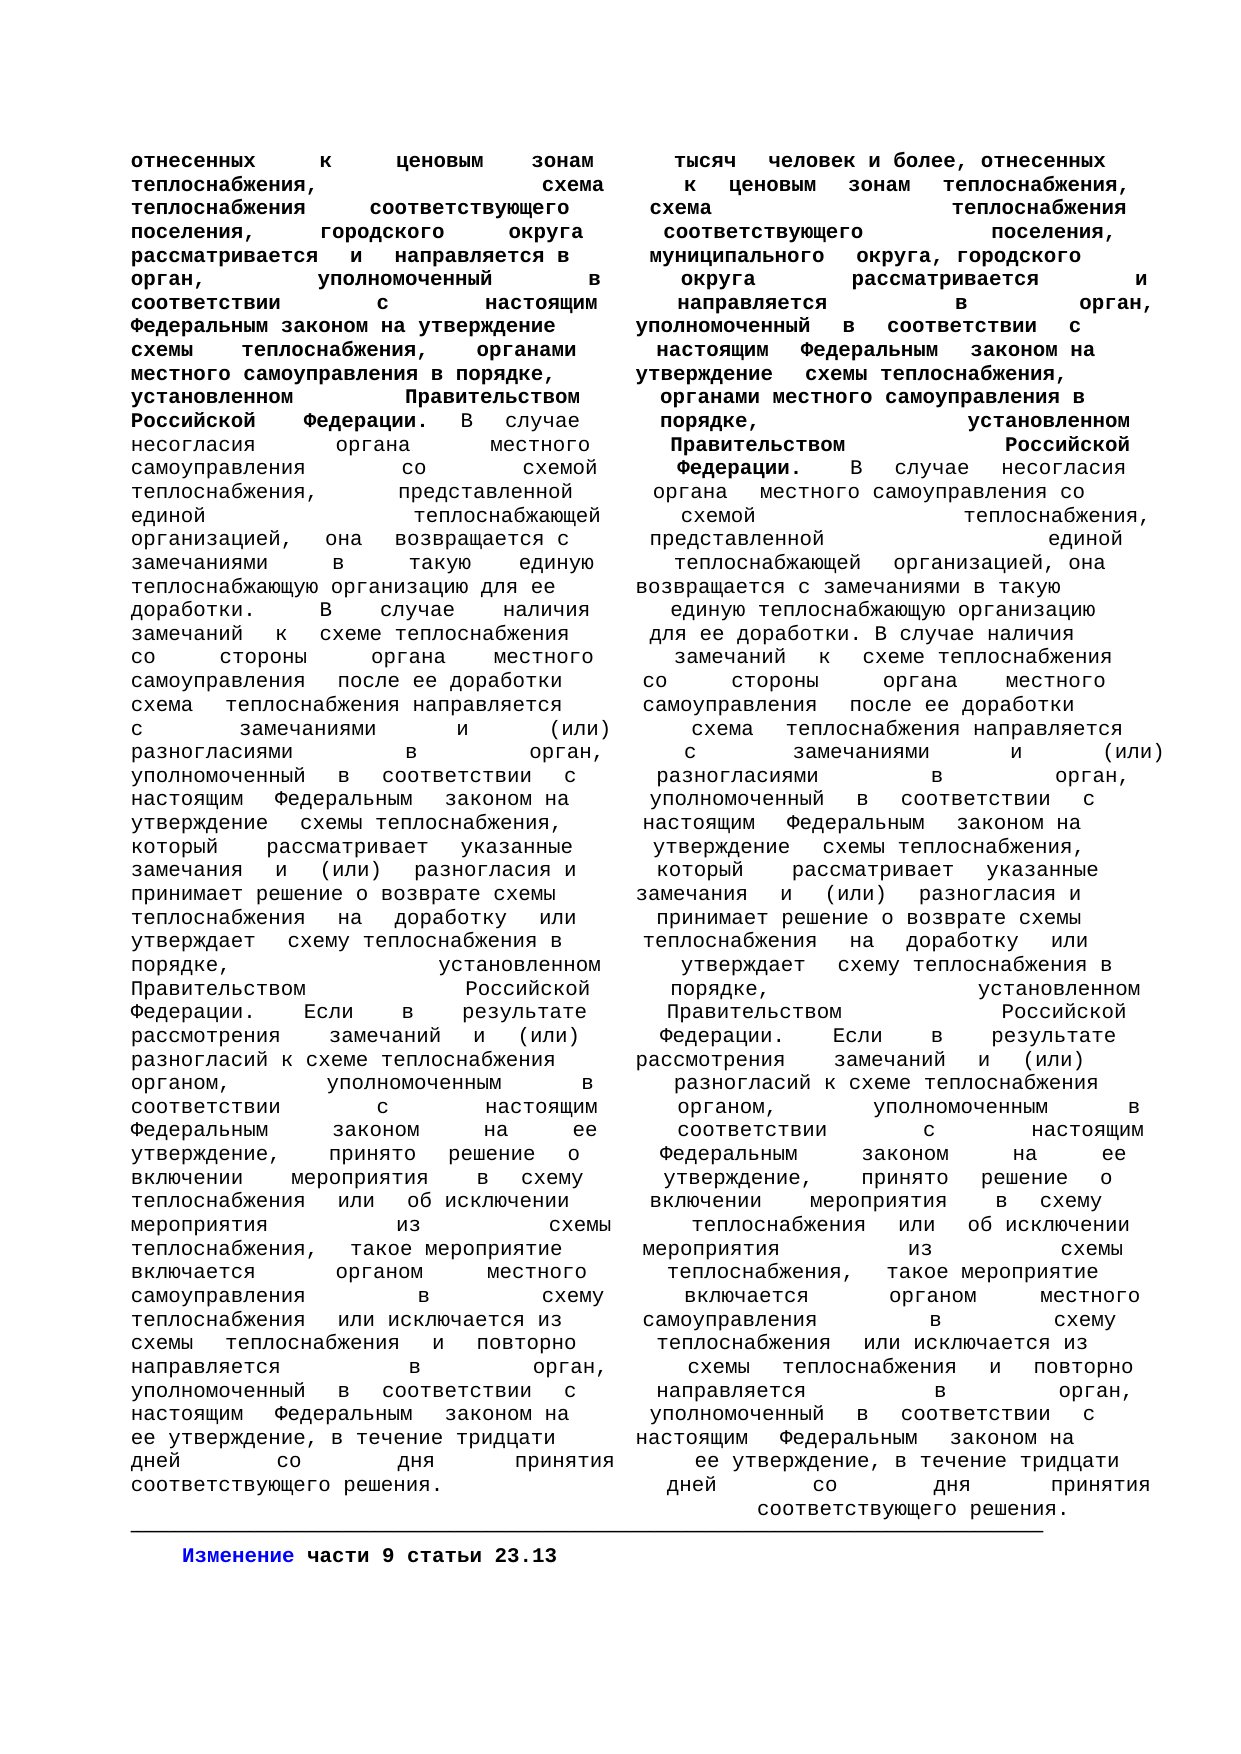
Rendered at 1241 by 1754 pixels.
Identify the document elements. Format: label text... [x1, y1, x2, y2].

text орган, уполномоченный в округа рассматривается и [118, 268, 1181, 292]
text теплоснабжения или об исключении включении мероприятия в схему [118, 1190, 1181, 1214]
text теплоснабжения на доработку или принимает решение о возврате схемы [118, 907, 1181, 930]
text замечания и (или) разногласия и который рассматривает указанные [118, 859, 1181, 883]
text включении мероприятия в схему утверждение, принято решение о [118, 1167, 1181, 1190]
text направляется в орган, схемы теплоснабжения и повторно [118, 1356, 1181, 1379]
text теплоснабжения, такое мероприятие мероприятия из схемы [118, 1238, 1181, 1261]
text поселения, городского округа соответствующего поселения, [118, 221, 1181, 244]
text порядке, установленном утверждает схему теплоснабжения в [118, 954, 1181, 978]
text установленном Правительством органами местного самоуправления в [118, 386, 1181, 410]
text ───────────────────────────────────────────────────────────────────────── [118, 1521, 1181, 1545]
text теплоснабжения или исключается из самоуправления в схему [118, 1309, 1181, 1332]
text доработки. В случае наличия единую теплоснабжающую организацию [118, 599, 1181, 623]
text соответствующего решения. [118, 1498, 1181, 1521]
text со стороны органа местного замечаний к схеме теплоснабжения [118, 647, 1181, 670]
text соответствии с настоящим направляется в орган, [118, 292, 1181, 316]
text органом, уполномоченным в разногласий к схеме теплоснабжения [118, 1072, 1181, 1096]
text настоящим Федеральным законом на уполномоченный в соответствии с [118, 788, 1181, 812]
text уполномоченный в соответствии с разногласиями в орган, [118, 765, 1181, 788]
text теплоснабжения, схема к ценовым зонам теплоснабжения, [118, 174, 1181, 197]
text Федеральным законом на ее соответствии с настоящим [118, 1119, 1181, 1143]
text самоуправления в схему включается органом местного [118, 1285, 1181, 1309]
text местного самоуправления в порядке, утверждение схемы теплоснабжения, [118, 363, 1181, 386]
text Федерации. Если в результате Правительством Российской [118, 1001, 1181, 1025]
text теплоснабжения, представленной органа местного самоуправления со [118, 481, 1181, 505]
text уполномоченный в соответствии с направляется в орган, [118, 1379, 1181, 1403]
text разногласиями в орган, с замечаниями и (или) [118, 741, 1181, 765]
text схемы теплоснабжения и повторно теплоснабжения или исключается из [118, 1332, 1181, 1356]
text настоящим Федеральным законом на уполномоченный в соответствии с [118, 1403, 1181, 1427]
text с замечаниями и (или) схема теплоснабжения направляется [118, 717, 1181, 741]
text который рассматривает указанные утверждение схемы теплоснабжения, [118, 836, 1181, 859]
text замечаний к схеме теплоснабжения для ее доработки. В случае наличия [118, 623, 1181, 647]
text отнесенных к ценовым зонам тысяч человек и более, отнесенных [118, 150, 1181, 174]
text самоуправления после ее доработки со стороны органа местного [118, 670, 1181, 694]
text Правительством Российской порядке, установленном [118, 978, 1181, 1001]
text принимает решение о возврате схемы замечания и (или) разногласия и [118, 883, 1181, 907]
text ее утверждение, в течение тридцати настоящим Федеральным законом на [118, 1427, 1181, 1451]
text Федеральным законом на утверждение уполномоченный в соответствии с [118, 316, 1181, 339]
text самоуправления со схемой Федерации. В случае несогласия [118, 457, 1181, 481]
text схемы теплоснабжения, органами настоящим Федеральным законом на [118, 339, 1181, 363]
text рассматривается и направляется в муниципального округа, городского [118, 244, 1181, 268]
text несогласия органа местного Правительством Российской [118, 434, 1181, 457]
text Российской Федерации. В случае порядке, установленном [118, 410, 1181, 434]
text замечаниями в такую единую теплоснабжающей организацией, она [118, 552, 1181, 576]
text включается органом местного теплоснабжения, такое мероприятие [118, 1261, 1181, 1285]
text схема теплоснабжения направляется самоуправления после ее доработки [118, 694, 1181, 717]
text теплоснабжающую организацию для ее возвращается с замечаниями в такую [118, 576, 1181, 599]
text дней со дня принятия ее утверждение, в течение тридцати [118, 1451, 1181, 1474]
text Изменение части 9 статьи 23.13 [118, 1545, 1181, 1569]
text рассмотрения замечаний и (или) Федерации. Если в результате [118, 1025, 1181, 1048]
text мероприятия из схемы теплоснабжения или об исключении [118, 1214, 1181, 1238]
text утверждение схемы теплоснабжения, настоящим Федеральным законом на [118, 812, 1181, 836]
text утверждение, принято решение о Федеральным законом на ее [118, 1143, 1181, 1167]
text единой теплоснабжающей схемой теплоснабжения, [118, 505, 1181, 528]
text теплоснабжения соответствующего схема теплоснабжения [118, 197, 1181, 221]
text утверждает схему теплоснабжения в теплоснабжения на доработку или [118, 930, 1181, 954]
text соответствии с настоящим органом, уполномоченным в [118, 1096, 1181, 1119]
text соответствующего решения. дней со дня принятия [118, 1474, 1181, 1498]
text организацией, она возвращается с представленной единой [118, 528, 1181, 552]
text разногласий к схеме теплоснабжения рассмотрения замечаний и (или) [118, 1048, 1181, 1072]
